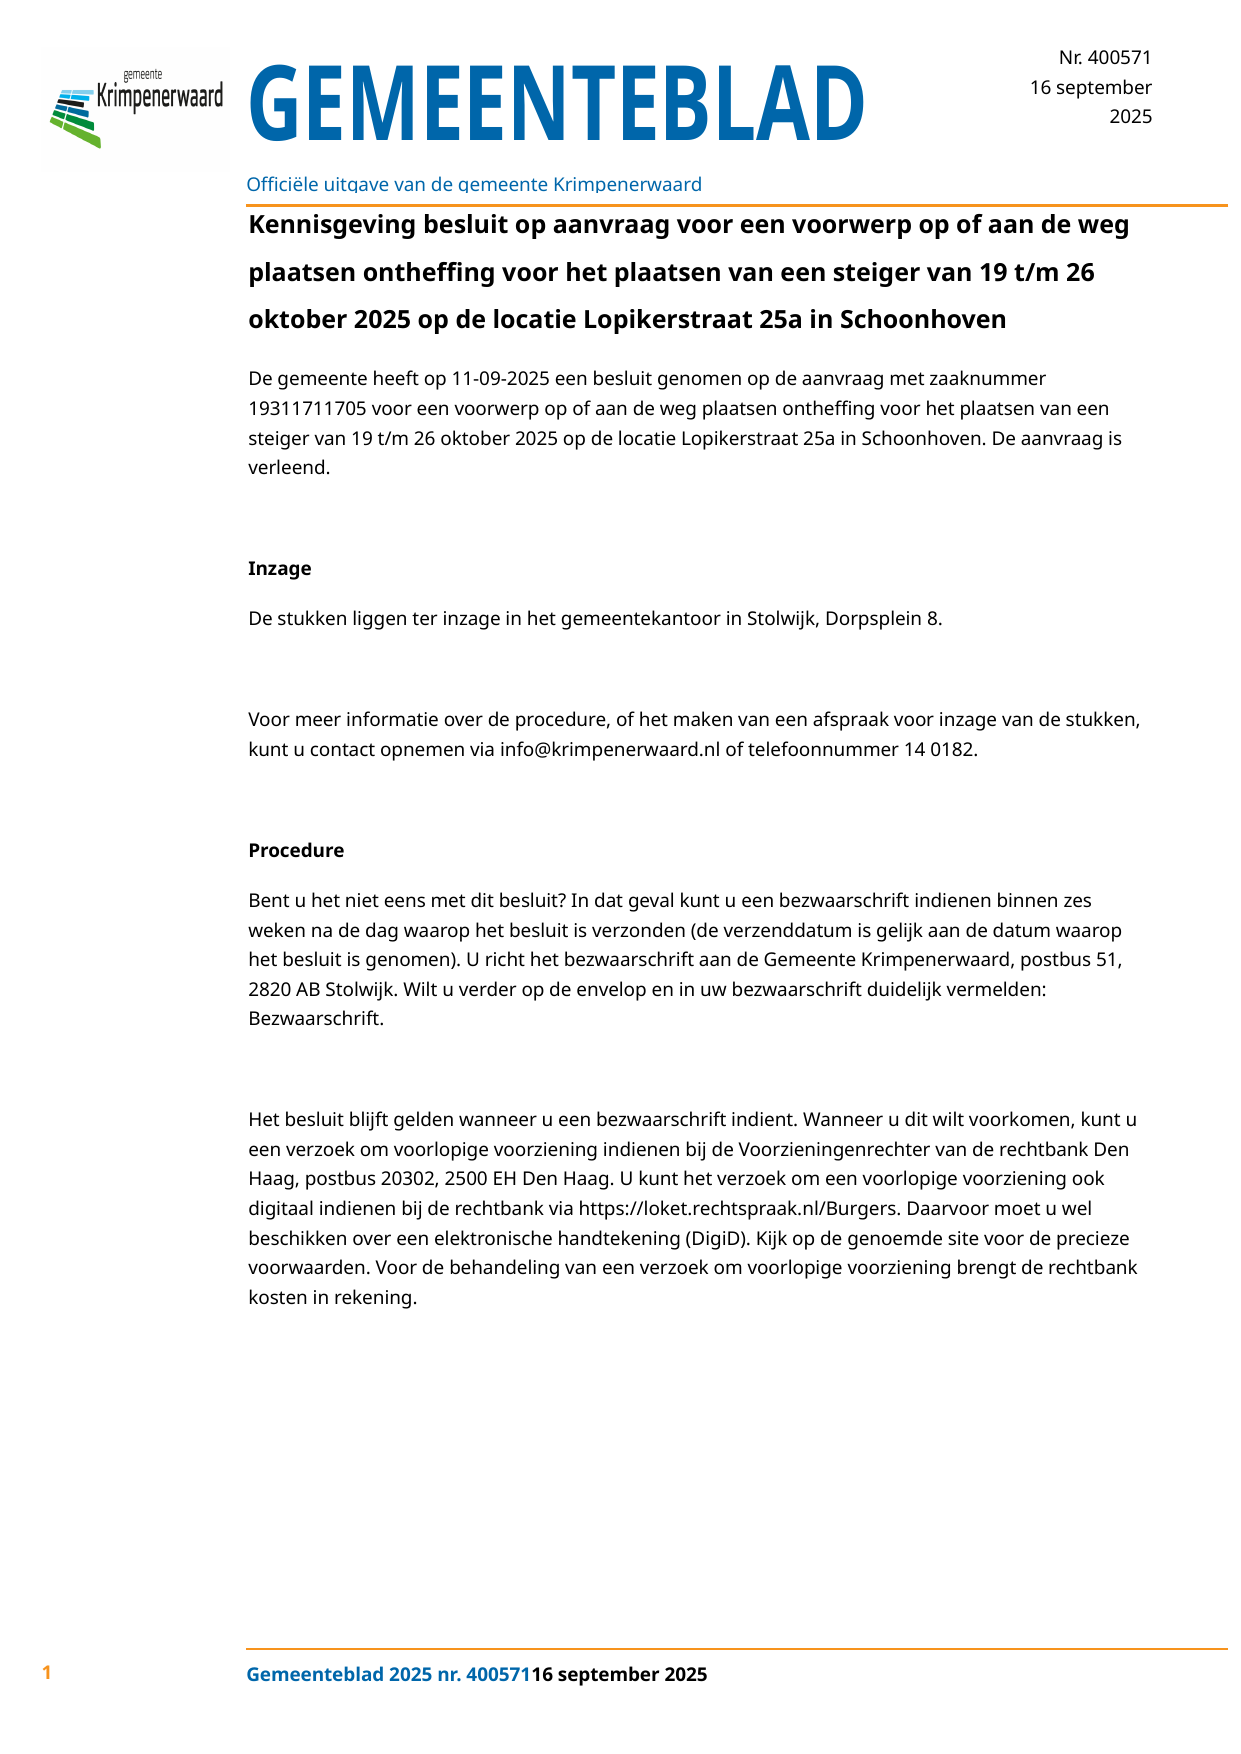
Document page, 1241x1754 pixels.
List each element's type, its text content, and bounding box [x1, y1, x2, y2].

text Inzage [248, 555, 1152, 581]
text Kennisgeving besluit op aanvraag voor een voorwerp op of aan de weg plaatsen ontheffing voor het plaatsen van een steiger van 19 t/m 26 oktober 2025 op de locatie Lopikerstraat 25a in Schoonhoven [248, 207, 1152, 336]
text Het besluit blijft gelden wanneer u een bezwaarschrift indient. Wanneer u dit wilt voorkomen, kunt u een verzoek om voorlopige voorziening indienen bij de Voorzieningenrechter van de rechtbank Den Haag, postbus 20302, 2500 EH Den Haag. U kunt het verzoek om een voorlopige voorziening ook digitaal indienen bij de rechtbank via https://loket.rechtspraak.nl/Burgers. Daarvoor moet u wel beschikken over een elektronische handtekening (DigiD). Kijk op de genoemde site voor de precieze voorwaarden. Voor de behandeling van een verzoek om voorlopige voorziening brengt de rechtbank kosten in rekening. [248, 1106, 1152, 1309]
picture [41, 47, 231, 172]
text Voor meer informatie over de procedure, of het maken van een afspraak voor inzage van de stukken, kunt u contact opnemen via info@krimpenerwaard.nl of telefoonnummer 14 0182. [248, 706, 1152, 762]
text Bent u het niet eens met dit besluit? In dat geval kunt u een bezwaarschrift indienen binnen zes weken na de dag waarop het besluit is verzonden (de verzenddatum is gelijk aan de datum waarop het besluit is genomen). U richt het bezwaarschrift aan de Gemeente Krimpenerwaard, postbus 51, 2820 AB Stolwijk. Wilt u verder op de envelop en in uw bezwaarschrift duidelijk vermelden: Bezwaarschrift. [248, 887, 1152, 1031]
text Procedure [248, 837, 1152, 862]
text De stukken liggen ter inzage in het gemeentekantoor in Stolwijk, Dorpsplein 8. [248, 606, 1152, 631]
text De gemeente heeft op 11-09-2025 een besluit genomen op de aanvraag met zaaknummer 19311711705 voor een voorwerp op of aan de weg plaatsen ontheffing voor het plaatsen van een steiger van 19 t/m 26 oktober 2025 op de locatie Lopikerstraat 25a in Schoonhoven. De aanvraag is verleend. [248, 366, 1152, 480]
